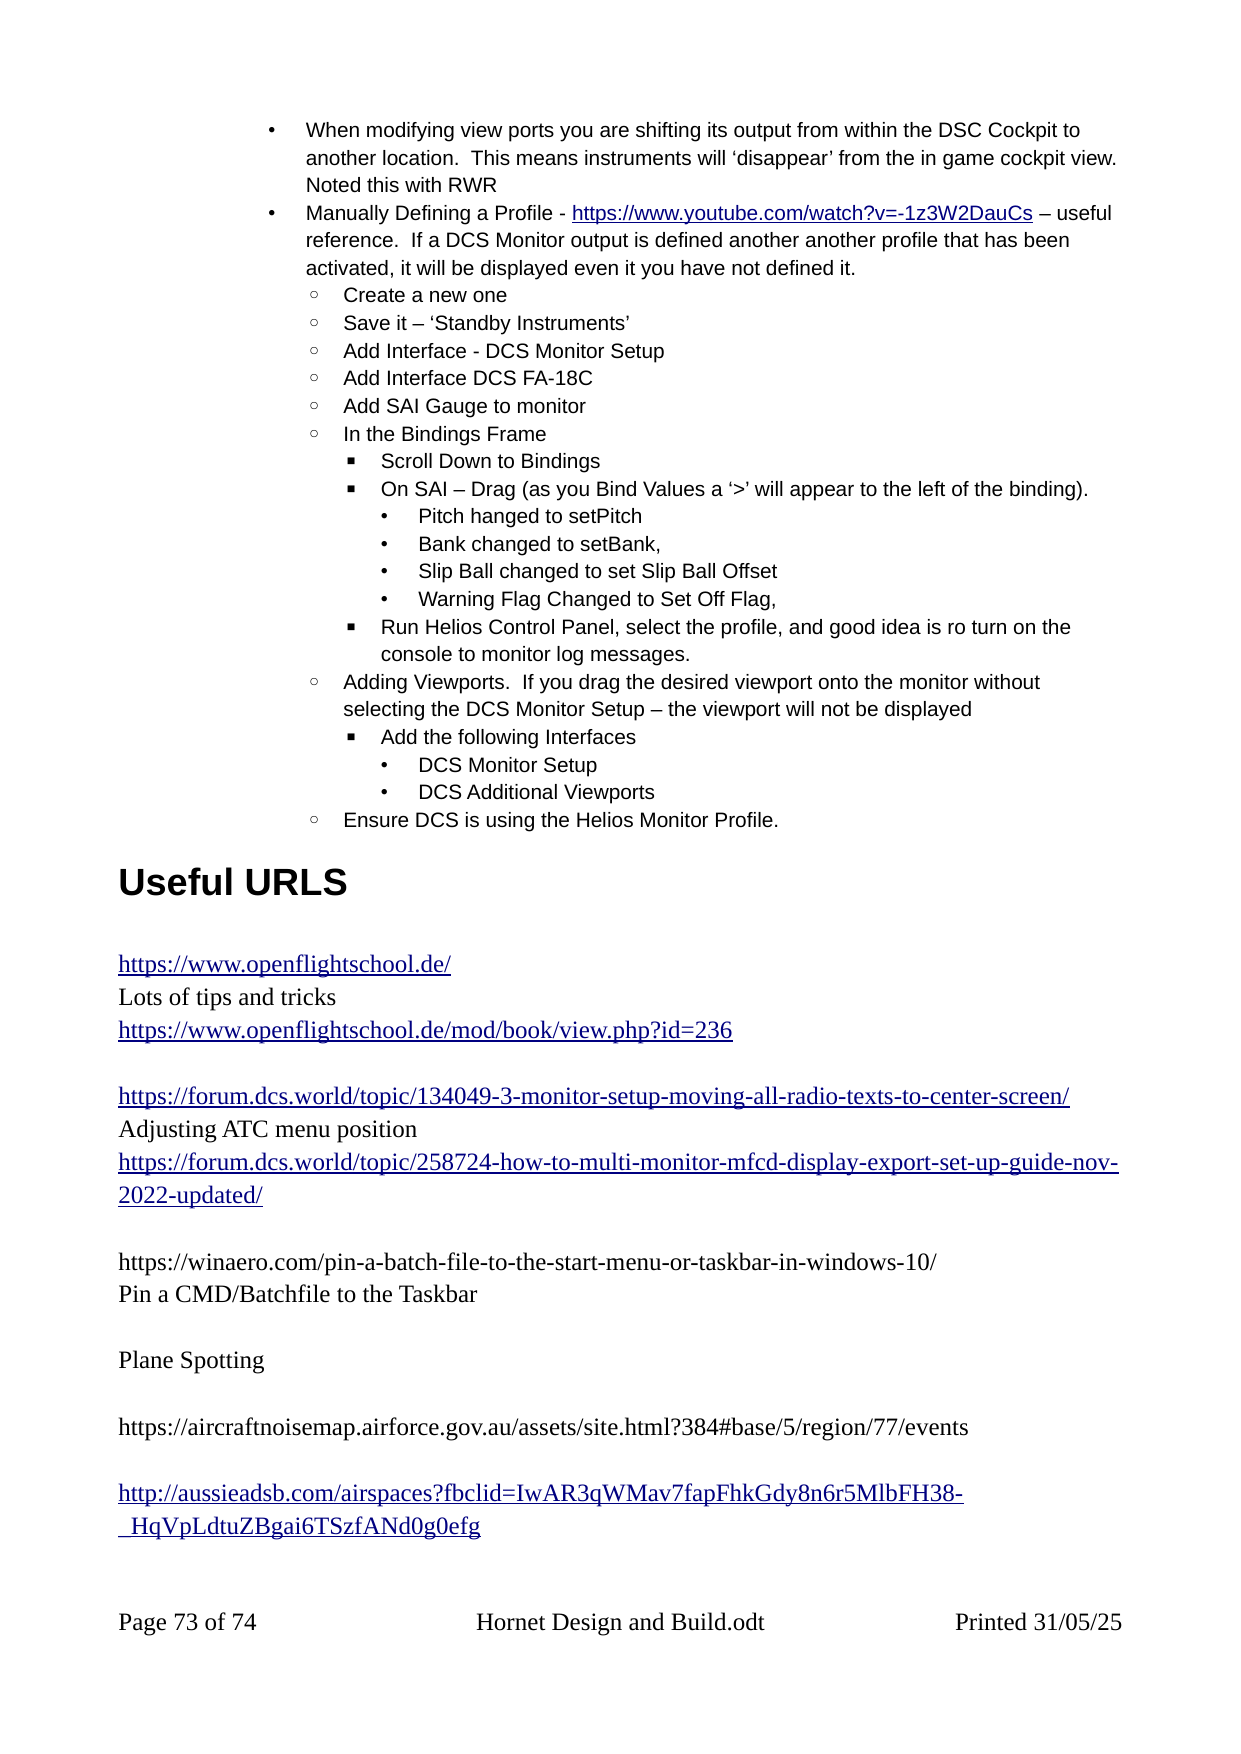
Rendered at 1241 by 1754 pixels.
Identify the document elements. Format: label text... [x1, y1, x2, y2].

list DCS Additional Viewports [381, 780, 1122, 804]
list Warning Flag Changed to Set Off Flag, [381, 587, 1122, 611]
list DCS Monitor Setup [381, 752, 1122, 776]
text Lots of tips and tricks [118, 982, 1122, 1011]
list When modifying view ports you are shifting its output from within the DSC Cockpit to another location. This means instruments will ‘disappear’ from the in game cockpit view. Noted this with RWR [268, 118, 1122, 197]
list Create a new one [306, 283, 1122, 307]
text http://aussieadsb.com/airspaces?fbclid=IwAR3qWMav7fapFhkGdy8n6r5MlbFH38-_HqVpLdtuZBgai6TSzfANd0g0efg [118, 1478, 1122, 1539]
list Bank changed to setBank, [381, 532, 1122, 556]
list Add Interface - DCS Monitor Setup [306, 338, 1122, 363]
subtitle Useful URLS [118, 860, 1122, 904]
list Add SAI Gauge to monitor [306, 394, 1122, 418]
list Slip Ball changed to set Slip Ball Offset [381, 559, 1122, 583]
list Add Interface DCS FA-18C [306, 366, 1122, 390]
text https://forum.dcs.world/topic/134049-3-monitor-setup-moving-all-radio-texts-to-center-screen/ [118, 1081, 1122, 1110]
list In the Bindings Frame [306, 421, 1122, 445]
list On SAI – Drag (as you Bind Values a ‘>’ will appear to the left of the binding). [343, 477, 1122, 501]
list Ensure DCS is using the Helios Monitor Profile. [306, 808, 1122, 832]
text https://www.openflightschool.de/ [118, 949, 1122, 978]
list Save it – ‘Standby Instruments’ [306, 311, 1122, 335]
list Pitch hanged to setPitch [381, 504, 1122, 528]
text Plane Spotting [118, 1346, 1122, 1374]
list Run Helios Control Panel, select the profile, and good idea is ro turn on the console to monitor log messages. [343, 614, 1122, 666]
text https://winaero.com/pin-a-batch-file-to-the-start-menu-or-taskbar-in-windows-10/ [118, 1247, 1122, 1275]
text Pin a CMD/Batchfile to the Taskbar [118, 1279, 1122, 1308]
text Adjusting ATC menu position [118, 1114, 1122, 1143]
text https://aircraftnoisemap.airforce.gov.au/assets/site.html?384#base/5/region/77/events [118, 1412, 1122, 1440]
list Adding Viewports. If you drag the desired viewport onto the monitor without selecting the DCS Monitor Setup – the viewport will not be displayed [306, 670, 1122, 721]
list Manually Defining a Profile - https://www.youtube.com/watch?v=-1z3W2DauCs – useful reference. If a DCS Monitor output is defined another another profile that has been activated, it will be displayed even it you have not defined it. [268, 201, 1122, 280]
list Scroll Down to Bindings [343, 449, 1122, 473]
text https://forum.dcs.world/topic/258724-how-to-multi-monitor-mfcd-display-export-set-up-guide-nov-2022-updated/ [118, 1147, 1122, 1209]
text https://www.openflightschool.de/mod/book/view.php?id=236 [118, 1015, 1122, 1044]
list Add the following Interfaces [343, 725, 1122, 749]
